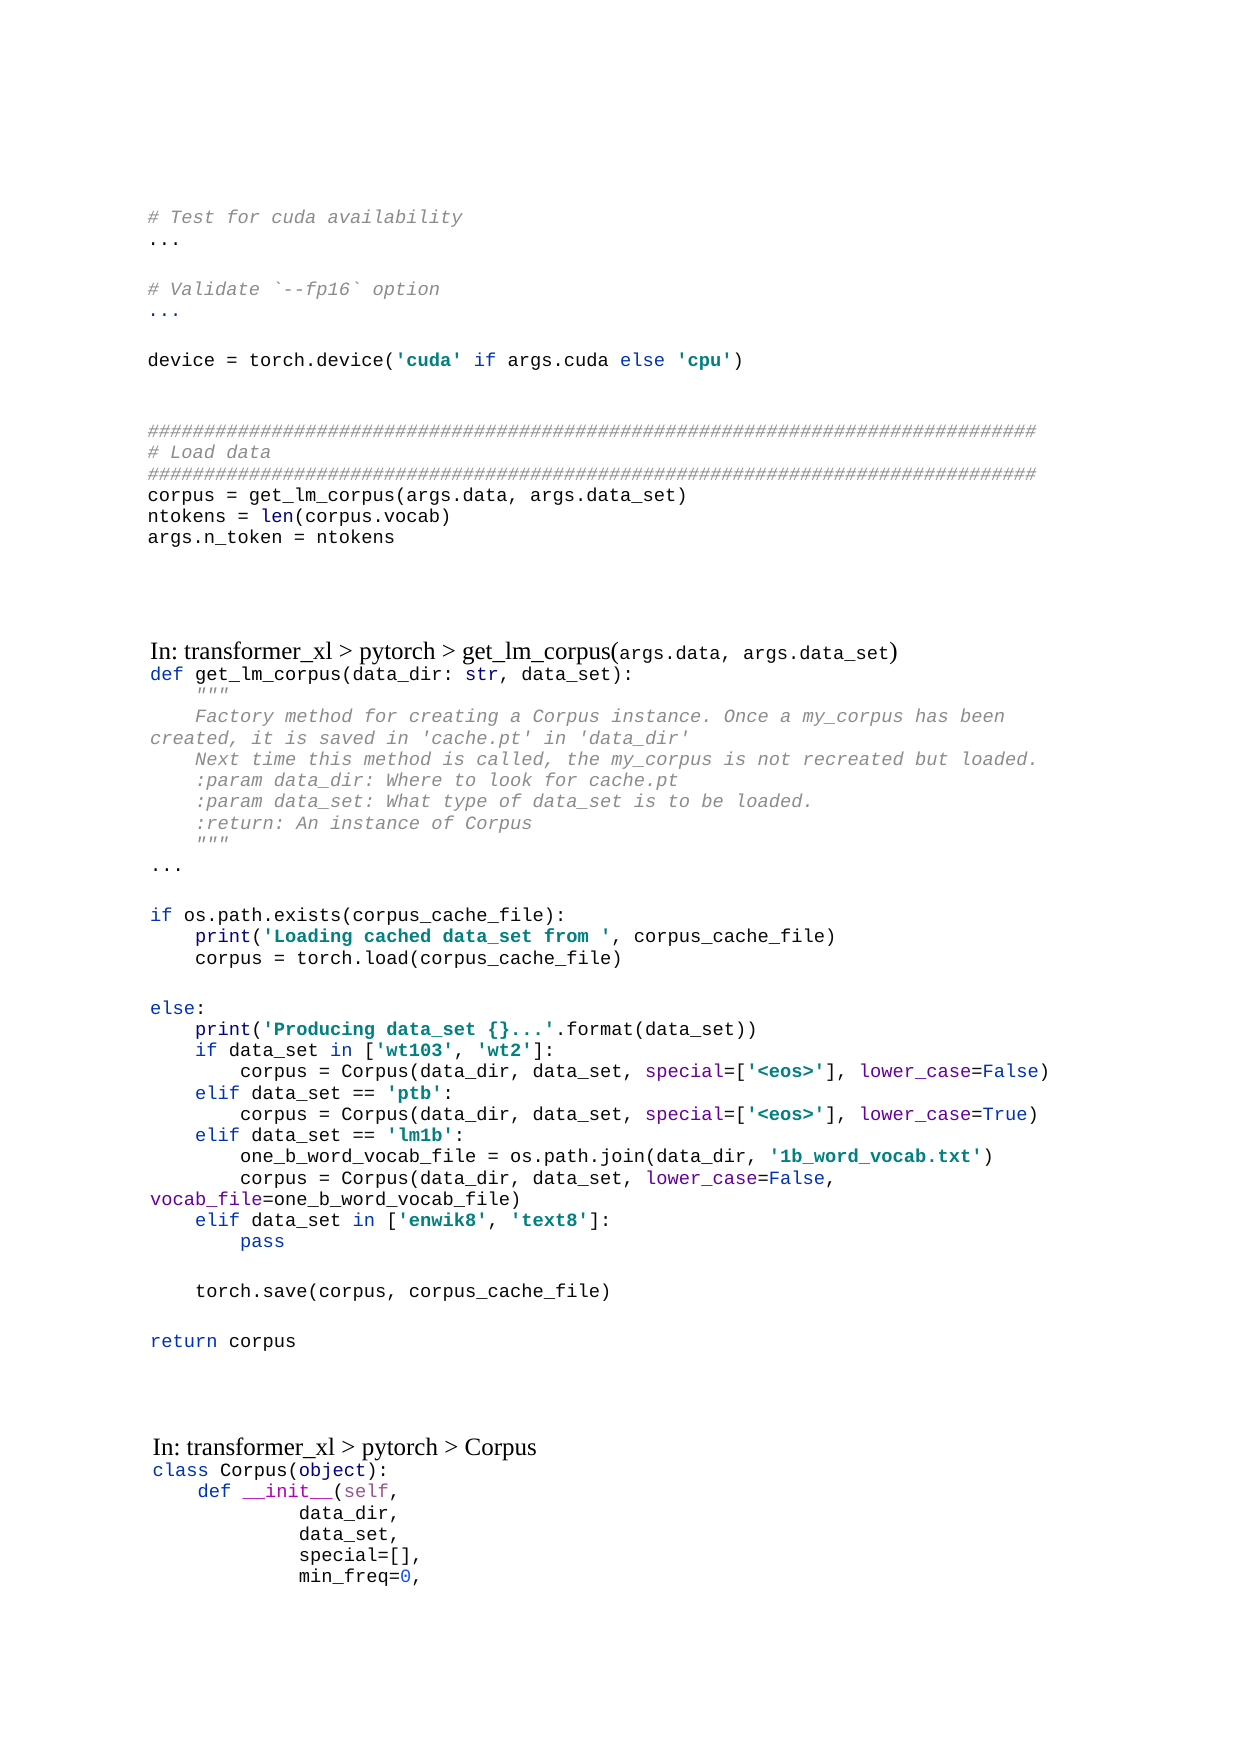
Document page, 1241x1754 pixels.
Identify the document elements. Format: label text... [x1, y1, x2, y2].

table_header In: transformer_xl > pytorch > Corpus [153, 1432, 1090, 1461]
table_header In: transformer_xl > pytorch > get_lm_corpus(args.data, args.data_set) [150, 636, 1090, 665]
